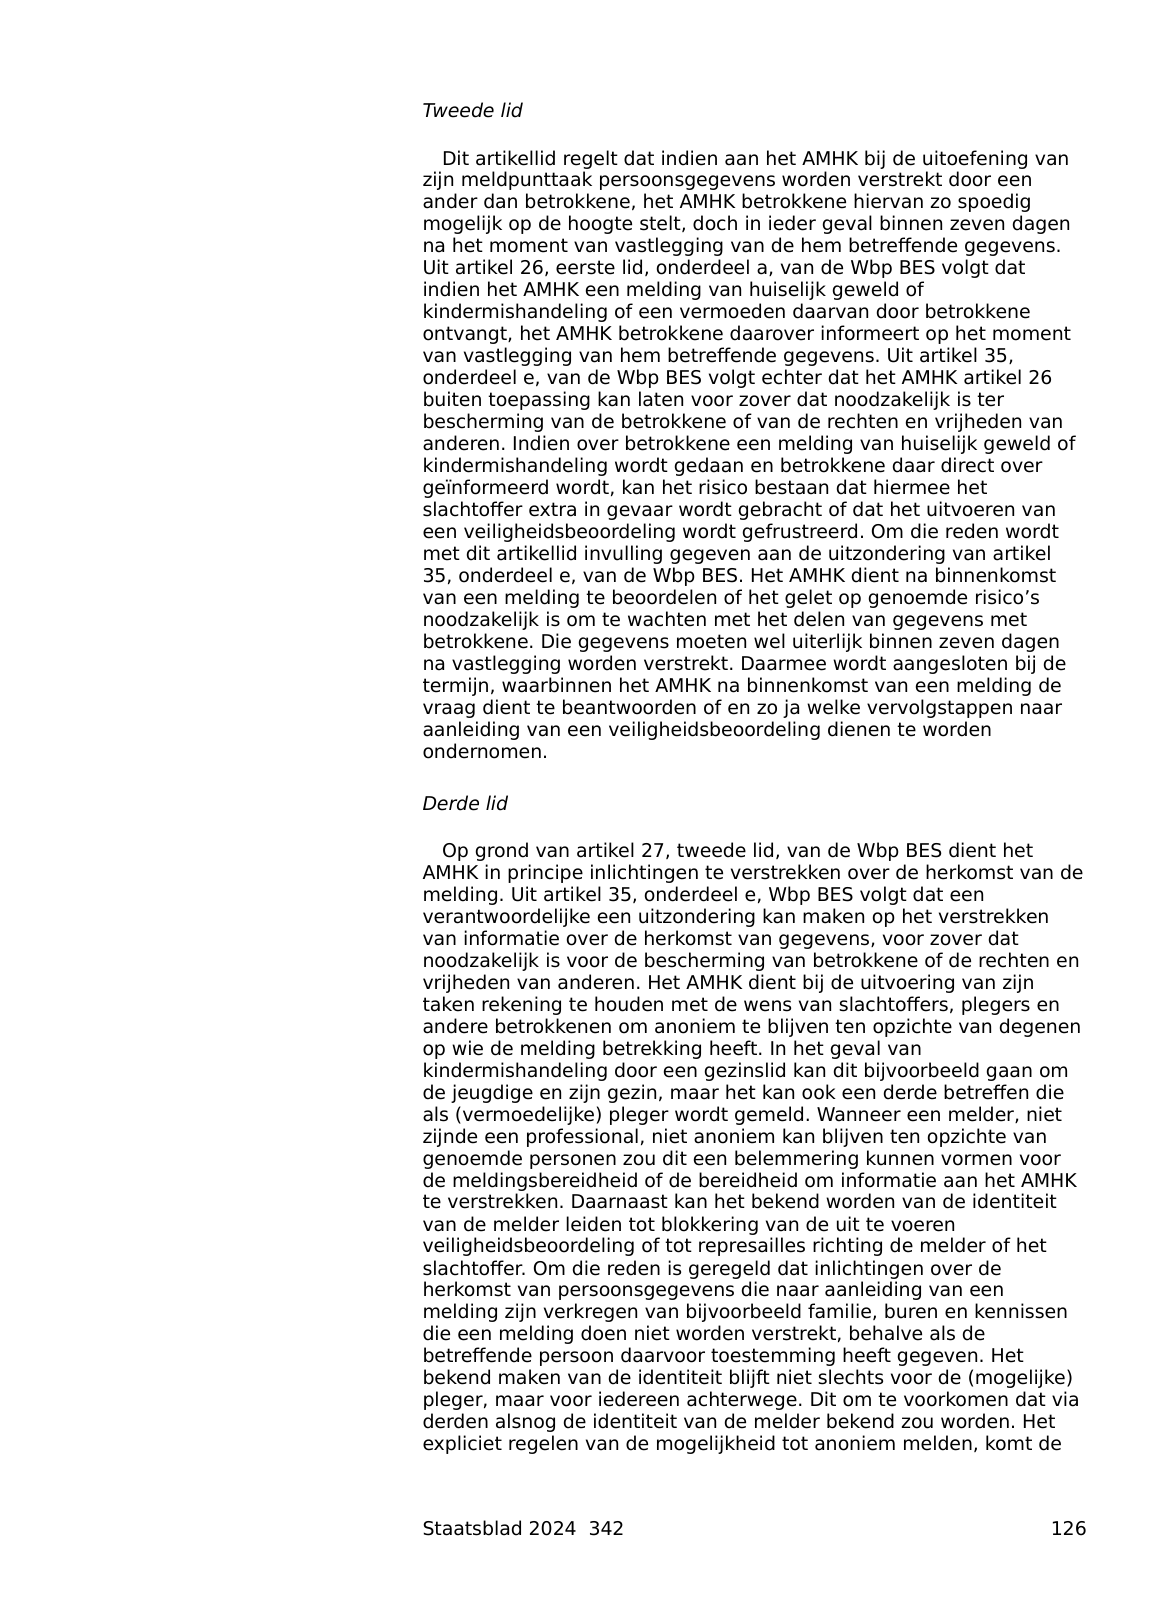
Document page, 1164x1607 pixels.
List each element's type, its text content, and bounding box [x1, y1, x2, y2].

subtitle Derde lid [422, 793, 1087, 815]
subtitle Tweede lid [422, 100, 1087, 122]
text Op grond van artikel 27, tweede lid, van de Wbp BES dient het AMHK in principe inlichtingen te verstrekken over de herkomst van de melding. Uit artikel 35, onderdeel e, Wbp BES volgt dat een verantwoordelijke een uitzondering kan maken op het verstrekken van informatie over de herkomst van gegevens, voor zover dat noodzakelijk is voor de bescherming van betrokkene of de rechten en vrijheden van anderen. Het AMHK dient bij de uitvoering van zijn taken rekening te houden met de wens van slachtoffers, plegers en andere betrokkenen om anoniem te blijven ten opzichte van degenen op wie de melding betrekking heeft. In het geval van kindermishandeling door een gezinslid kan dit bijvoorbeeld gaan om de jeugdige en zijn gezin, maar het kan ook een derde betreffen die als (vermoedelijke) pleger wordt gemeld. Wanneer een melder, niet zijnde een professional, niet anoniem kan blijven ten opzichte van genoemde personen zou dit een belemmering kunnen vormen voor de meldingsbereidheid of de bereidheid om informatie aan het AMHK te verstrekken. Daarnaast kan het bekend worden van de identiteit van de melder leiden tot blokkering van de uit te voeren veiligheidsbeoordeling of tot represailles richting de melder of het slachtoffer. Om die reden is geregeld dat inlichtingen over de herkomst van persoonsgegevens die naar aanleiding van een melding zijn verkregen van bijvoorbeeld familie, buren en kennissen die een melding doen niet worden verstrekt, behalve als de betreffende persoon daarvoor toestemming heeft gegeven. Het bekend maken van de identiteit blijft niet slechts voor de (mogelijke) pleger, maar voor iedereen achterwege. Dit om te voorkomen dat via derden alsnog de identiteit van de melder bekend zou worden. Het expliciet regelen van de mogelijkheid tot anoniem melden, komt de [422, 840, 1087, 1455]
text Dit artikellid regelt dat indien aan het AMHK bij de uitoefening van zijn meldpunttaak persoonsgegevens worden verstrekt door een ander dan betrokkene, het AMHK betrokkene hiervan zo spoedig mogelijk op de hoogte stelt, doch in ieder geval binnen zeven dagen na het moment van vastlegging van de hem betreffende gegevens. Uit artikel 26, eerste lid, onderdeel a, van de Wbp BES volgt dat indien het AMHK een melding van huiselijk geweld of kindermishandeling of een vermoeden daarvan door betrokkene ontvangt, het AMHK betrokkene daarover informeert op het moment van vastlegging van hem betreffende gegevens. Uit artikel 35, onderdeel e, van de Wbp BES volgt echter dat het AMHK artikel 26 buiten toepassing kan laten voor zover dat noodzakelijk is ter bescherming van de betrokkene of van de rechten en vrijheden van anderen. Indien over betrokkene een melding van huiselijk geweld of kindermishandeling wordt gedaan en betrokkene daar direct over geïnformeerd wordt, kan het risico bestaan dat hiermee het slachtoffer extra in gevaar wordt gebracht of dat het uitvoeren van een veiligheidsbeoordeling wordt gefrustreerd. Om die reden wordt met dit artikellid invulling gegeven aan de uitzondering van artikel 35, onderdeel e, van de Wbp BES. Het AMHK dient na binnenkomst van een melding te beoordelen of het gelet op genoemde risico’s noodzakelijk is om te wachten met het delen van gegevens met betrokkene. Die gegevens moeten wel uiterlijk binnen zeven dagen na vastlegging worden verstrekt. Daarmee wordt aangesloten bij de termijn, waarbinnen het AMHK na binnenkomst van een melding de vraag dient te beantwoorden of en zo ja welke vervolgstappen naar aanleiding van een veiligheidsbeoordeling dienen te worden ondernomen. [422, 147, 1087, 763]
